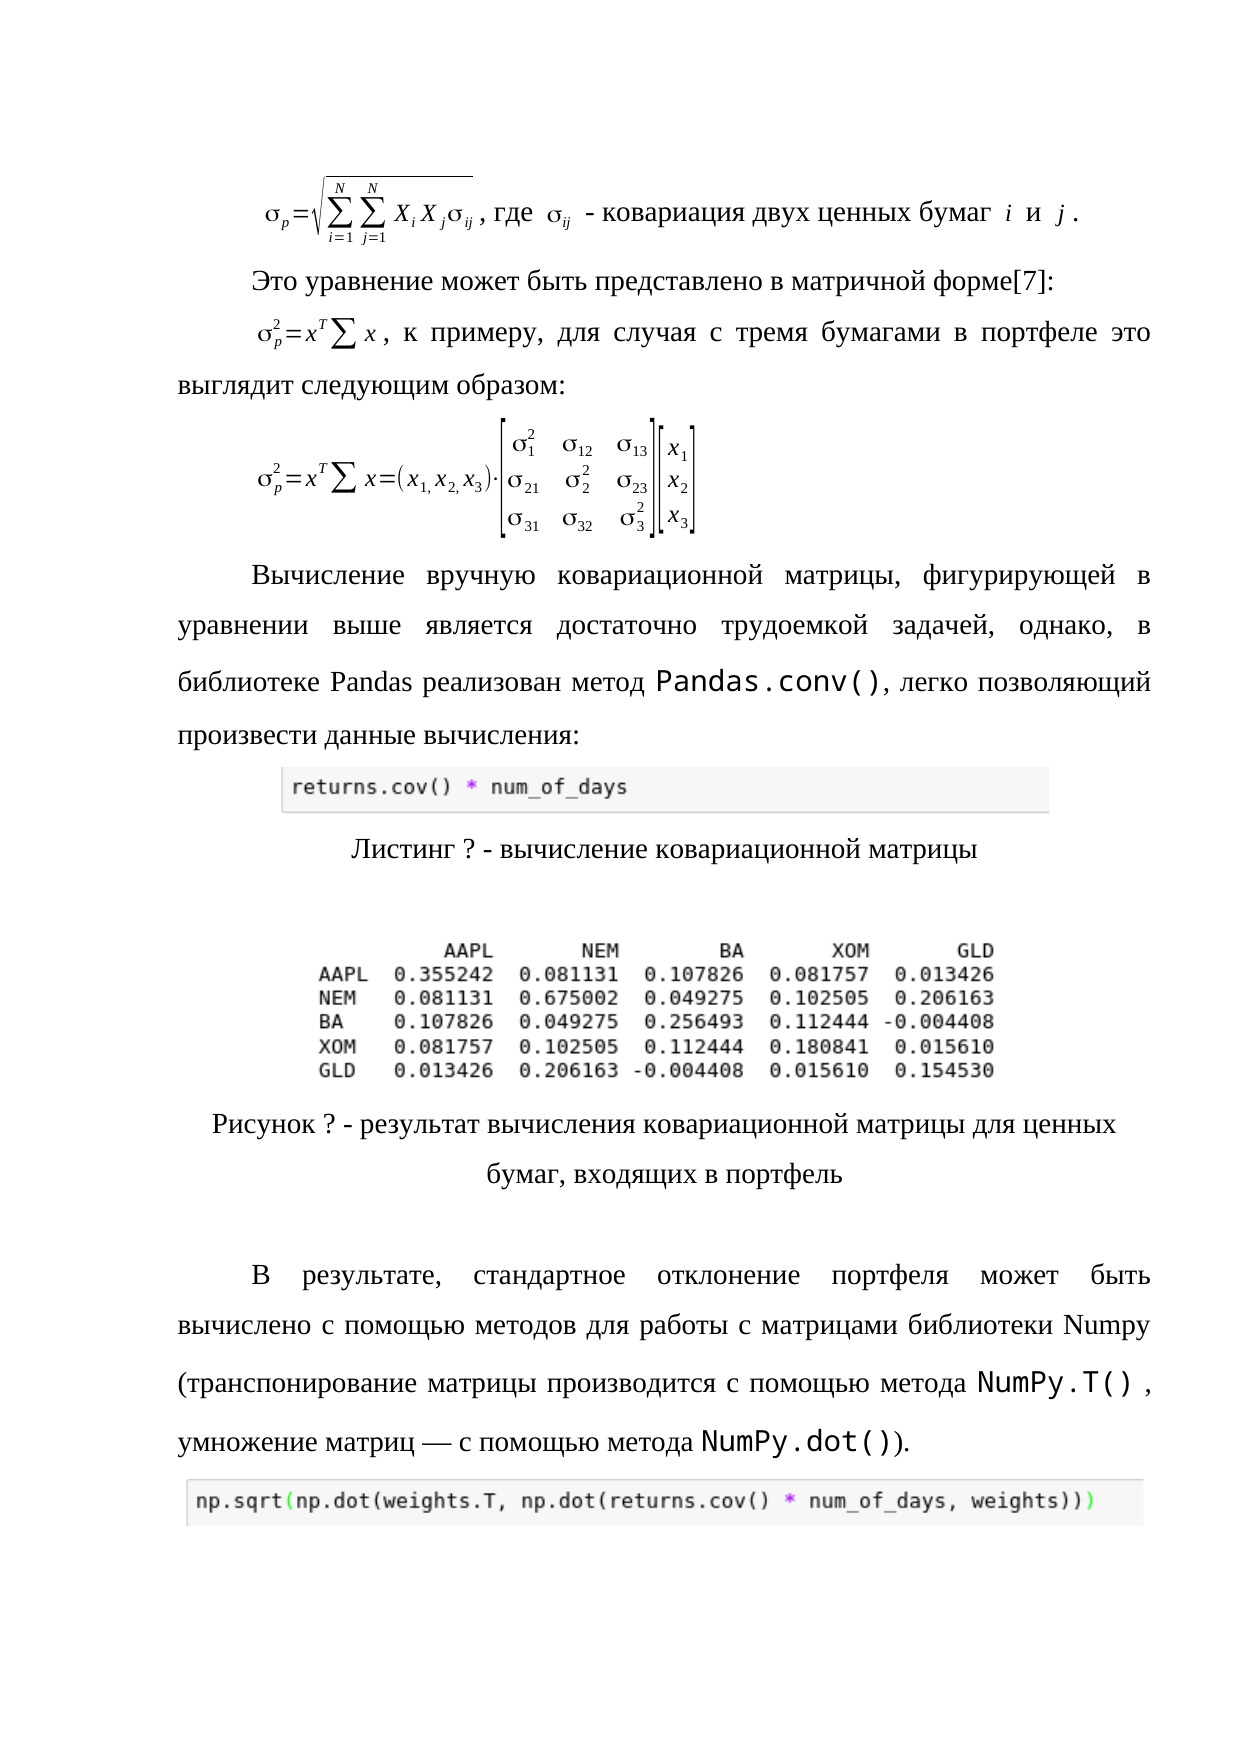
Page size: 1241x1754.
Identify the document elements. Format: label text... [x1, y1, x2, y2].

text Вычисление вручную ковариационной матрицы, фигурирующей в уравнении выше является достаточно трудоемкой задачей, однако, в библиотеке Pandas реализован метод Pandas.conv(), легко позволяющий произвести данные вычисления: [177, 557, 1152, 751]
text В результате, стандартное отклонение портфеля может быть вычислено с помощью методов для работы с матрицами библиотеки Numpy (транспонирование матрицы производится с помощью метода NumPy.T() , умножение матриц — с помощью метода NumPy.dot()). [177, 1257, 1152, 1460]
text Рисунок ? - результат вычисления ковариационной матрицы для ценных бумаг, входящих в портфель [177, 1106, 1152, 1190]
text , где - ковариация двух ценных бумаг и . [177, 174, 1152, 247]
text Листинг ? - вычисление ковариационной матрицы [177, 831, 1152, 864]
text , к примеру, для случая с тремя бумагами в портфеле это выглядит следующим образом: [177, 314, 1152, 401]
picture [308, 931, 1020, 1090]
picture [280, 767, 1049, 815]
picture [185, 1479, 1144, 1526]
text Это уравнение может быть представлено в матричной форме[7]: [177, 263, 1152, 297]
